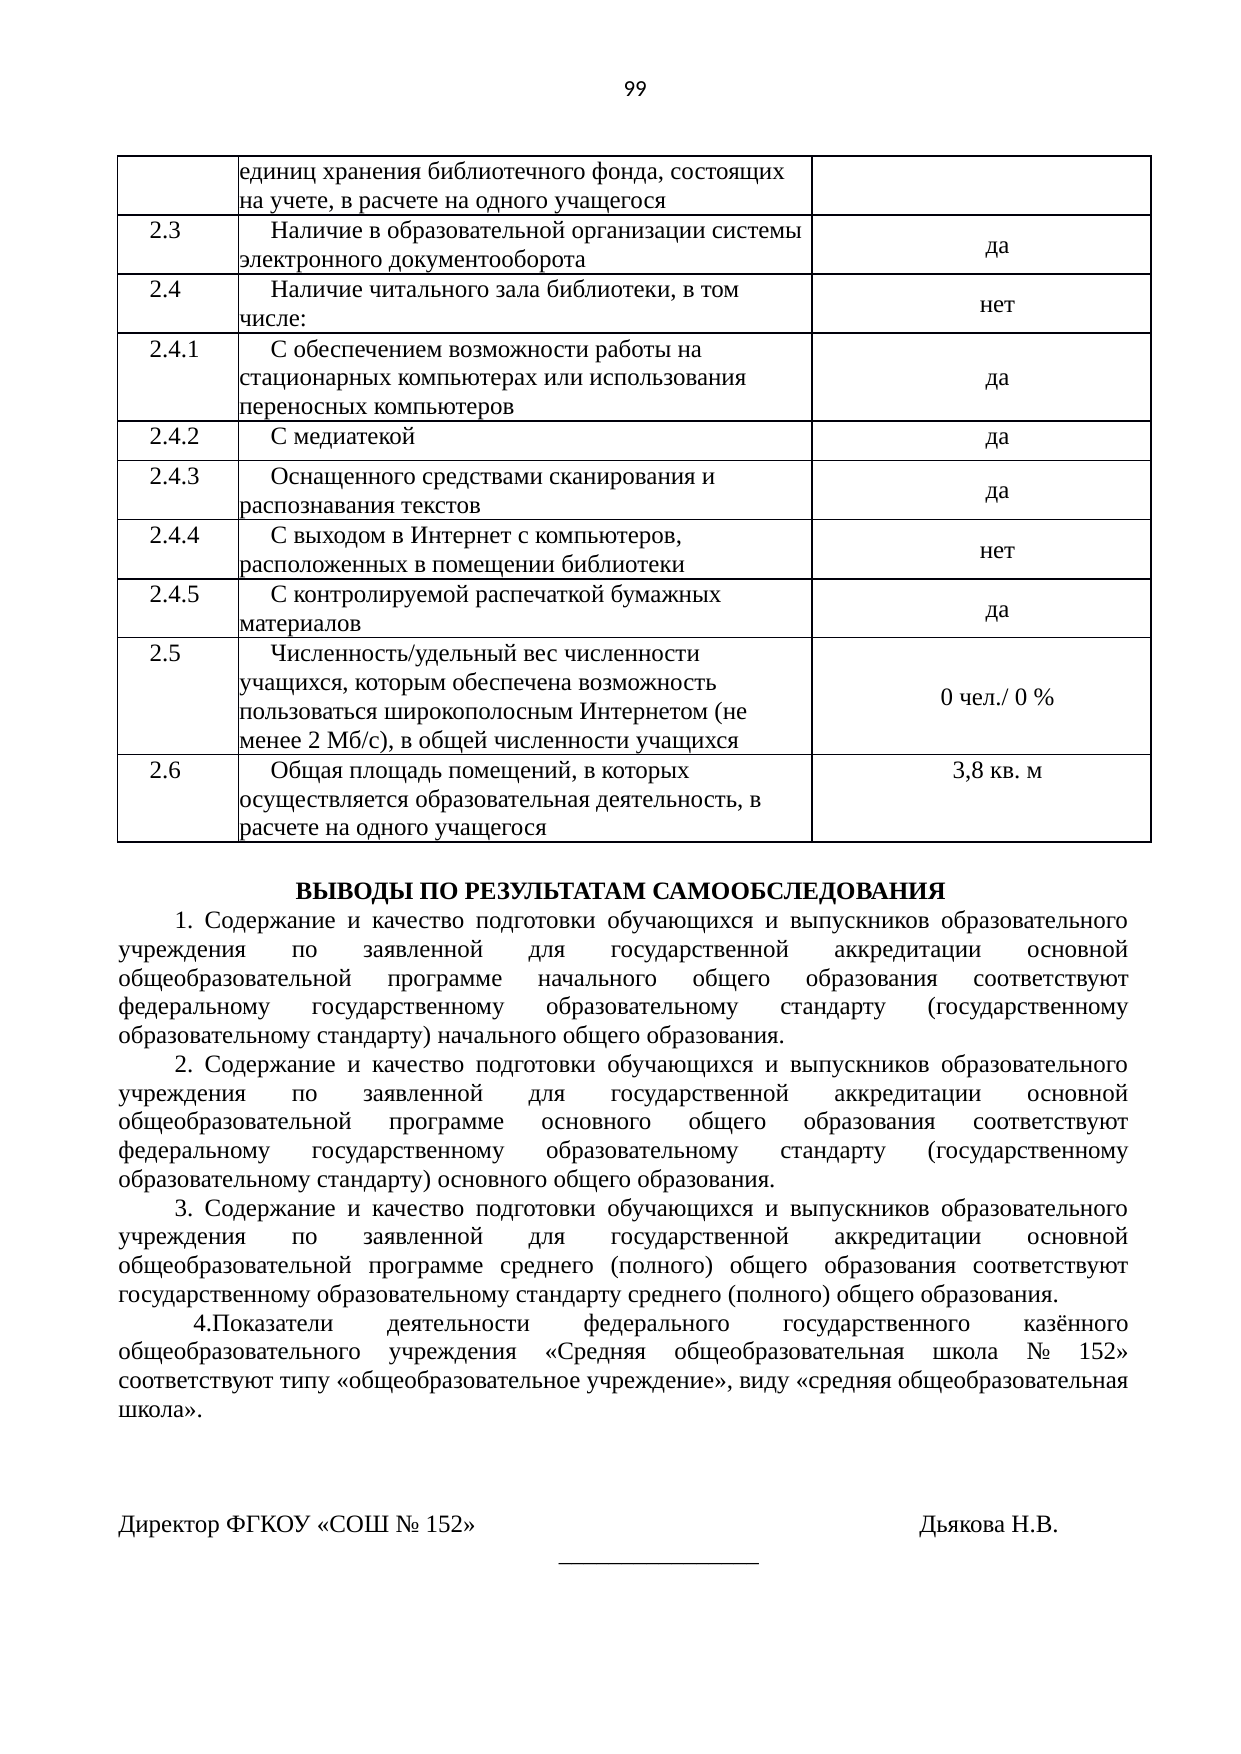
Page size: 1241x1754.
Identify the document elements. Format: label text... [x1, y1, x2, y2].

table_header ВЫВОДЫ ПО РЕЗУЛЬТАТАМ САМОобследования [107, 876, 1140, 905]
table_cell 2.4.3 [118, 461, 238, 519]
table_cell 0 чел./ 0 % [813, 638, 1150, 753]
table_cell да [813, 334, 1150, 420]
table_cell С контролируемой распечаткой бумажных материалов [239, 580, 811, 637]
table_cell Наличие читального зала библиотеки, в том числе: [239, 275, 811, 332]
table_cell 3. Содержание и качество подготовки обучающихся и выпускников образовательного учреждения по заявленной для государственной аккредитации основной общеобразовательной программе среднего (полного) общего образования соответствуют государственному образовательному стандарту среднего (полного) общего образования. [107, 1193, 1140, 1308]
table_cell да [813, 461, 1150, 519]
table_cell С медиатекой [239, 422, 811, 460]
table_header ________________ [502, 1480, 815, 1566]
table_cell [813, 157, 1150, 214]
table_cell Численность/удельный вес численности учащихся, которым обеспечена возможность пользоваться широкополосным Интернетом (не менее 2 Мб/с), в общей численности учащихся [239, 638, 811, 753]
table_cell Оснащенного средствами сканирования и распознавания текстов [239, 461, 811, 519]
table_cell нет [813, 275, 1150, 332]
table_cell 1. Содержание и качество подготовки обучающихся и выпускников образовательного учреждения по заявленной для государственной аккредитации основной общеобразовательной программе начального общего образования соответствуют федеральному государственному образовательному стандарту (государственному образовательному стандарту) начального общего образования. [107, 905, 1140, 1049]
table_cell да [813, 216, 1150, 273]
table_cell С обеспечением возможности работы на стационарных компьютерах или использования переносных компьютеров [239, 334, 811, 420]
table_cell 2.4.4 [118, 520, 238, 578]
table_cell 2. Содержание и качество подготовки обучающихся и выпускников образовательного учреждения по заявленной для государственной аккредитации основной общеобразовательной программе основного общего образования соответствуют федеральному государственному образовательному стандарту (государственному образовательному стандарту) основного общего образования. [107, 1049, 1140, 1193]
table_cell Наличие в образовательной организации системы электронного документооборота [239, 216, 811, 273]
table_cell нет [813, 520, 1150, 578]
table_cell да [813, 422, 1150, 460]
table_cell С выходом в Интернет с компьютеров, расположенных в помещении библиотеки [239, 520, 811, 578]
table_cell [118, 157, 238, 214]
table_cell 2.4.2 [118, 422, 238, 460]
table_cell 2.4.1 [118, 334, 238, 420]
table_cell единиц хранения библиотечного фонда, состоящих на учете, в расчете на одного учащегося [239, 157, 811, 214]
table_cell 4.Показатели деятельности федерального государственного казённого общеобразовательного учреждения «Средняя общеобразовательная школа № 152» соответствуют типу «общеобразовательное учреждение», виду «средняя общеобразовательная школа». [107, 1308, 1140, 1423]
table_cell да [813, 580, 1150, 637]
table_cell 2.5 [118, 638, 238, 753]
table_cell 2.4.5 [118, 580, 238, 637]
table_cell 3,8 кв. м [813, 755, 1150, 841]
table_cell 2.3 [118, 216, 238, 273]
table_header Дьякова Н.В. [815, 1480, 1163, 1566]
table_cell 2.6 [118, 755, 238, 841]
table_header Директор ФГКОУ «СОШ № 152» [107, 1480, 502, 1566]
table_cell Общая площадь помещений, в которых осуществляется образовательная деятельность, в расчете на одного учащегося [239, 755, 811, 841]
table_cell 2.4 [118, 275, 238, 332]
